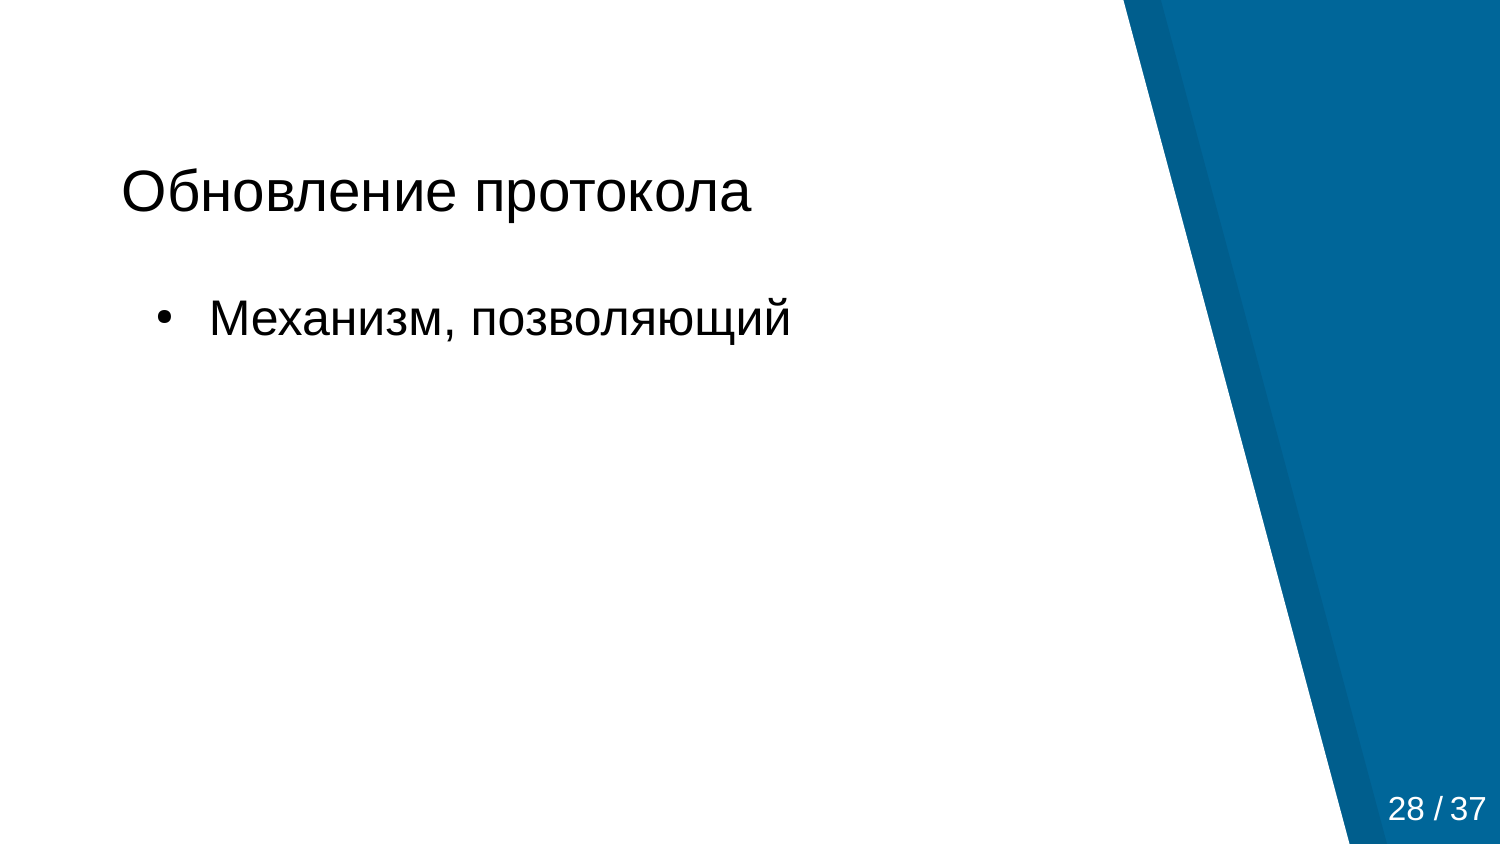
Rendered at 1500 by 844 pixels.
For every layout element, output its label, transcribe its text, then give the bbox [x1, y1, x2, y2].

list Механизм, позволяющий [137, 290, 1193, 792]
title Обновление протокола [121, 110, 1193, 272]
